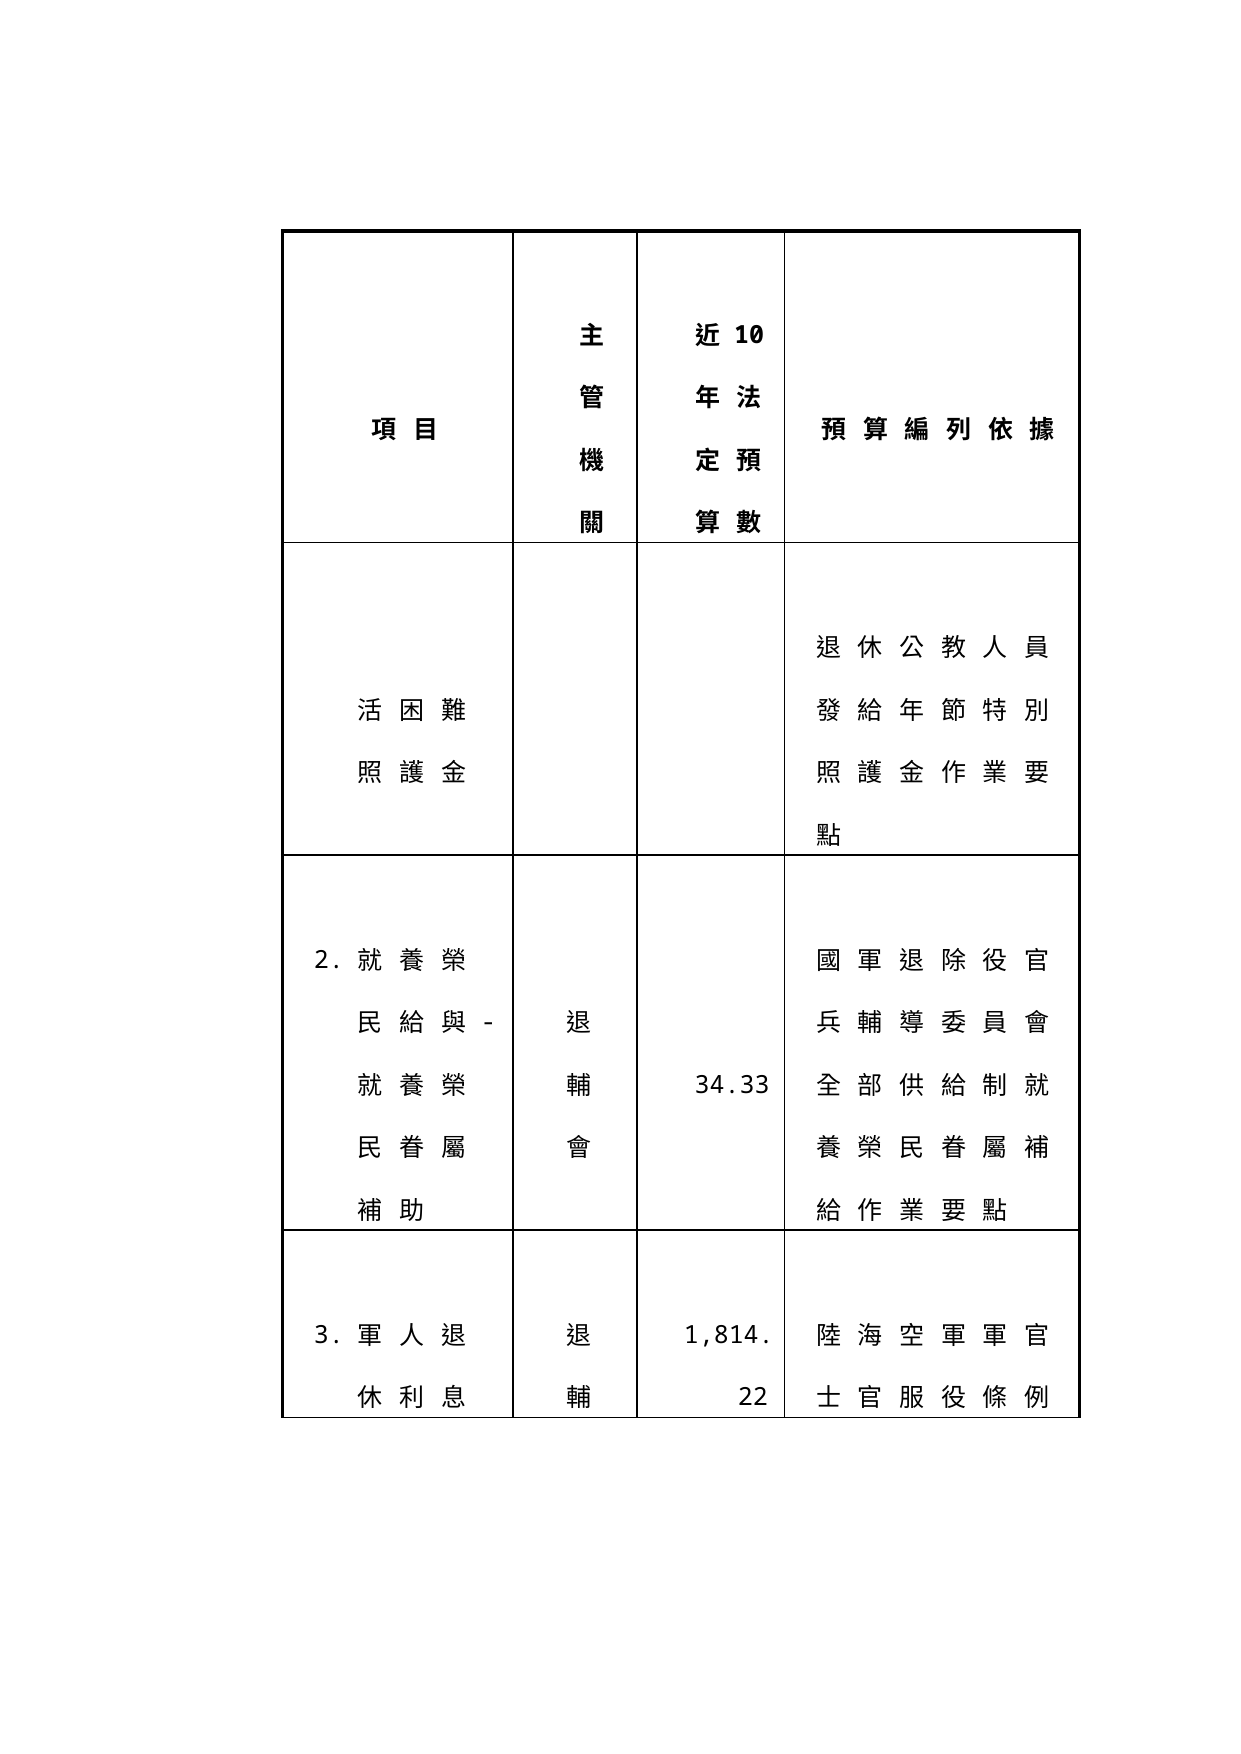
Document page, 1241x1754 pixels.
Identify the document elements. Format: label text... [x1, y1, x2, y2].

table_header 主管機關 [514, 233, 636, 542]
table_cell 陸海空軍軍官士官服役條例 [785, 1231, 1078, 1417]
table_header 近10年法定預算數 [638, 233, 784, 542]
table_cell [514, 543, 636, 854]
table_cell [638, 543, 784, 854]
table_header 項目 [284, 233, 512, 542]
table_cell 1,814.22 [638, 1231, 784, 1417]
table_cell 退輔會 [514, 856, 636, 1229]
table_cell 34.33 [638, 856, 784, 1229]
table_cell 活困難照護金 [284, 543, 512, 854]
table_cell 3.軍人退休利息 [284, 1231, 512, 1417]
table_header 預算編列依據 [785, 233, 1078, 542]
table_cell 國軍退除役官兵輔導委員會全部供給制就養榮民眷屬補給作業要點 [785, 856, 1078, 1229]
table_cell 退休公教人員發給年節特別照護金作業要點 [785, 543, 1078, 854]
table_cell 退輔 [514, 1231, 636, 1417]
table_cell 2.就養榮民給與-就養榮民眷屬補助 [284, 856, 512, 1229]
